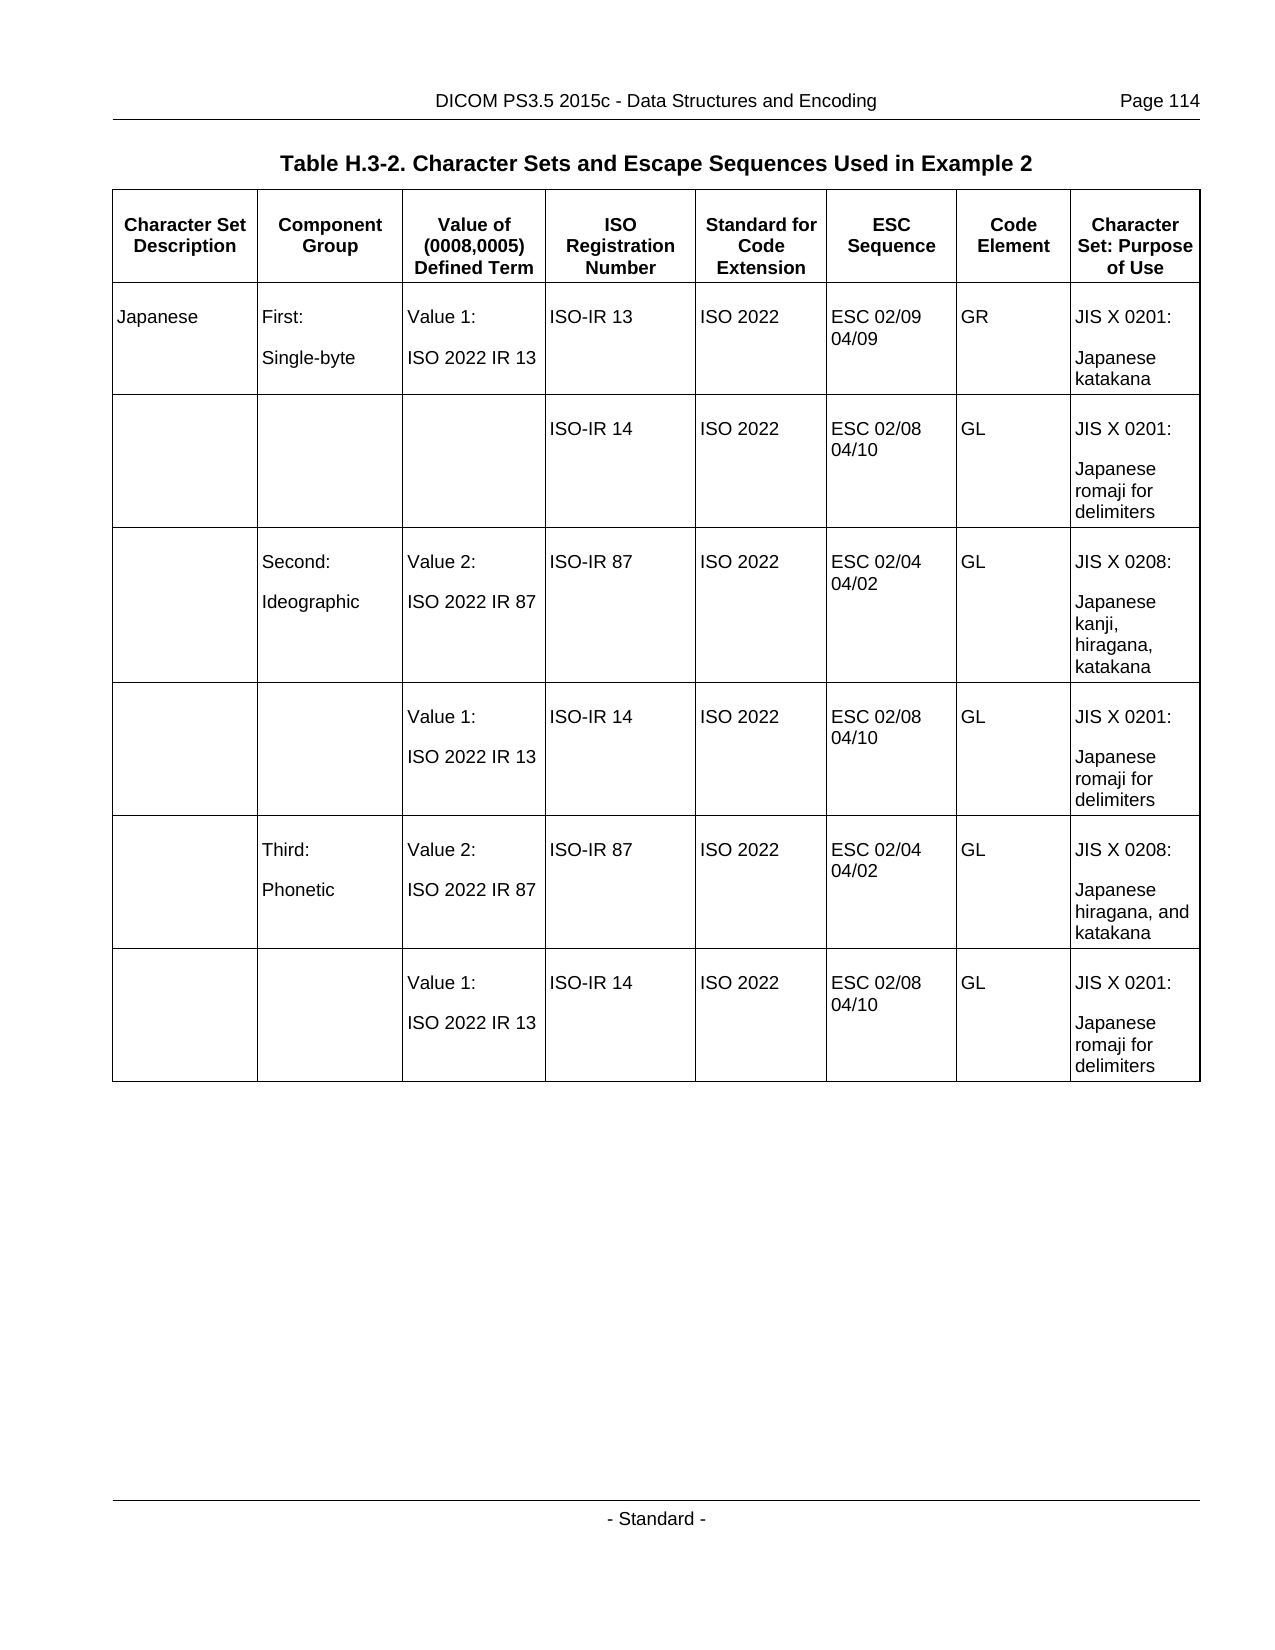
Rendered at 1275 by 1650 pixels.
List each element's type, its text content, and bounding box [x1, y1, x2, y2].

table_header Standard for Code Extension [696, 190, 826, 282]
table_cell JIS X 0208: Japanese kanji, hiragana, katakana [1071, 528, 1199, 682]
table_cell GL [957, 395, 1070, 527]
table_cell Value 2: ISO 2022 IR 87 [403, 816, 545, 948]
table_cell JIS X 0201: Japanese romaji for delimiters [1071, 683, 1199, 815]
table_cell ISO-IR 14 [546, 949, 695, 1081]
table_cell [113, 395, 257, 527]
table_header ISO Registration Number [546, 190, 695, 282]
table_cell Value 1: ISO 2022 IR 13 [403, 283, 545, 394]
table_cell GL [957, 816, 1070, 948]
table_cell ISO-IR 14 [546, 683, 695, 815]
table_cell GL [957, 683, 1070, 815]
text Table H.3-2. Character Sets and Escape Sequences Used in Example 2 [112, 150, 1200, 176]
table_cell Third: Phonetic [258, 816, 402, 948]
table_header Value of (0008,0005) Defined Term [403, 190, 545, 282]
table_cell [403, 395, 545, 527]
table_cell JIS X 0201: Japanese katakana [1071, 283, 1199, 394]
table_cell [113, 816, 257, 948]
table_cell [258, 683, 402, 815]
table_cell ISO 2022 [696, 683, 826, 815]
table_cell ESC 02/08 04/10 [827, 949, 956, 1081]
table_cell [113, 949, 257, 1081]
table_cell GR [957, 283, 1070, 394]
table_cell JIS X 0201: Japanese romaji for delimiters [1071, 949, 1199, 1081]
table_header Code Element [957, 190, 1070, 282]
table_cell ISO-IR 14 [546, 395, 695, 527]
table_cell ISO 2022 [696, 816, 826, 948]
table_cell ESC 02/04 04/02 [827, 816, 956, 948]
table_cell ISO 2022 [696, 395, 826, 527]
table_cell ISO-IR 87 [546, 528, 695, 682]
table_cell GL [957, 949, 1070, 1081]
table_cell ESC 02/08 04/10 [827, 683, 956, 815]
table_cell ESC 02/09 04/09 [827, 283, 956, 394]
table_cell JIS X 0201: Japanese romaji for delimiters [1071, 395, 1199, 527]
table_header ESC Sequence [827, 190, 956, 282]
table_cell ISO 2022 [696, 528, 826, 682]
table_cell ISO-IR 87 [546, 816, 695, 948]
table_cell ISO 2022 [696, 283, 826, 394]
table_cell [258, 949, 402, 1081]
table_cell Japanese [113, 283, 257, 394]
table_cell GL [957, 528, 1070, 682]
table_cell Value 1: ISO 2022 IR 13 [403, 949, 545, 1081]
table_cell First: Single-byte [258, 283, 402, 394]
table_cell Second: Ideographic [258, 528, 402, 682]
table_cell Value 1: ISO 2022 IR 13 [403, 683, 545, 815]
table_header Component Group [258, 190, 402, 282]
table_cell JIS X 0208: Japanese hiragana, and katakana [1071, 816, 1199, 948]
table_header Character Set Description [113, 190, 257, 282]
table_cell ESC 02/04 04/02 [827, 528, 956, 682]
table_cell [113, 683, 257, 815]
table_cell Value 2: ISO 2022 IR 87 [403, 528, 545, 682]
table_cell ISO 2022 [696, 949, 826, 1081]
table_cell ISO-IR 13 [546, 283, 695, 394]
table_cell [113, 528, 257, 682]
table_cell [258, 395, 402, 527]
table_header Character Set: Purpose of Use [1071, 190, 1199, 282]
table_cell ESC 02/08 04/10 [827, 395, 956, 527]
